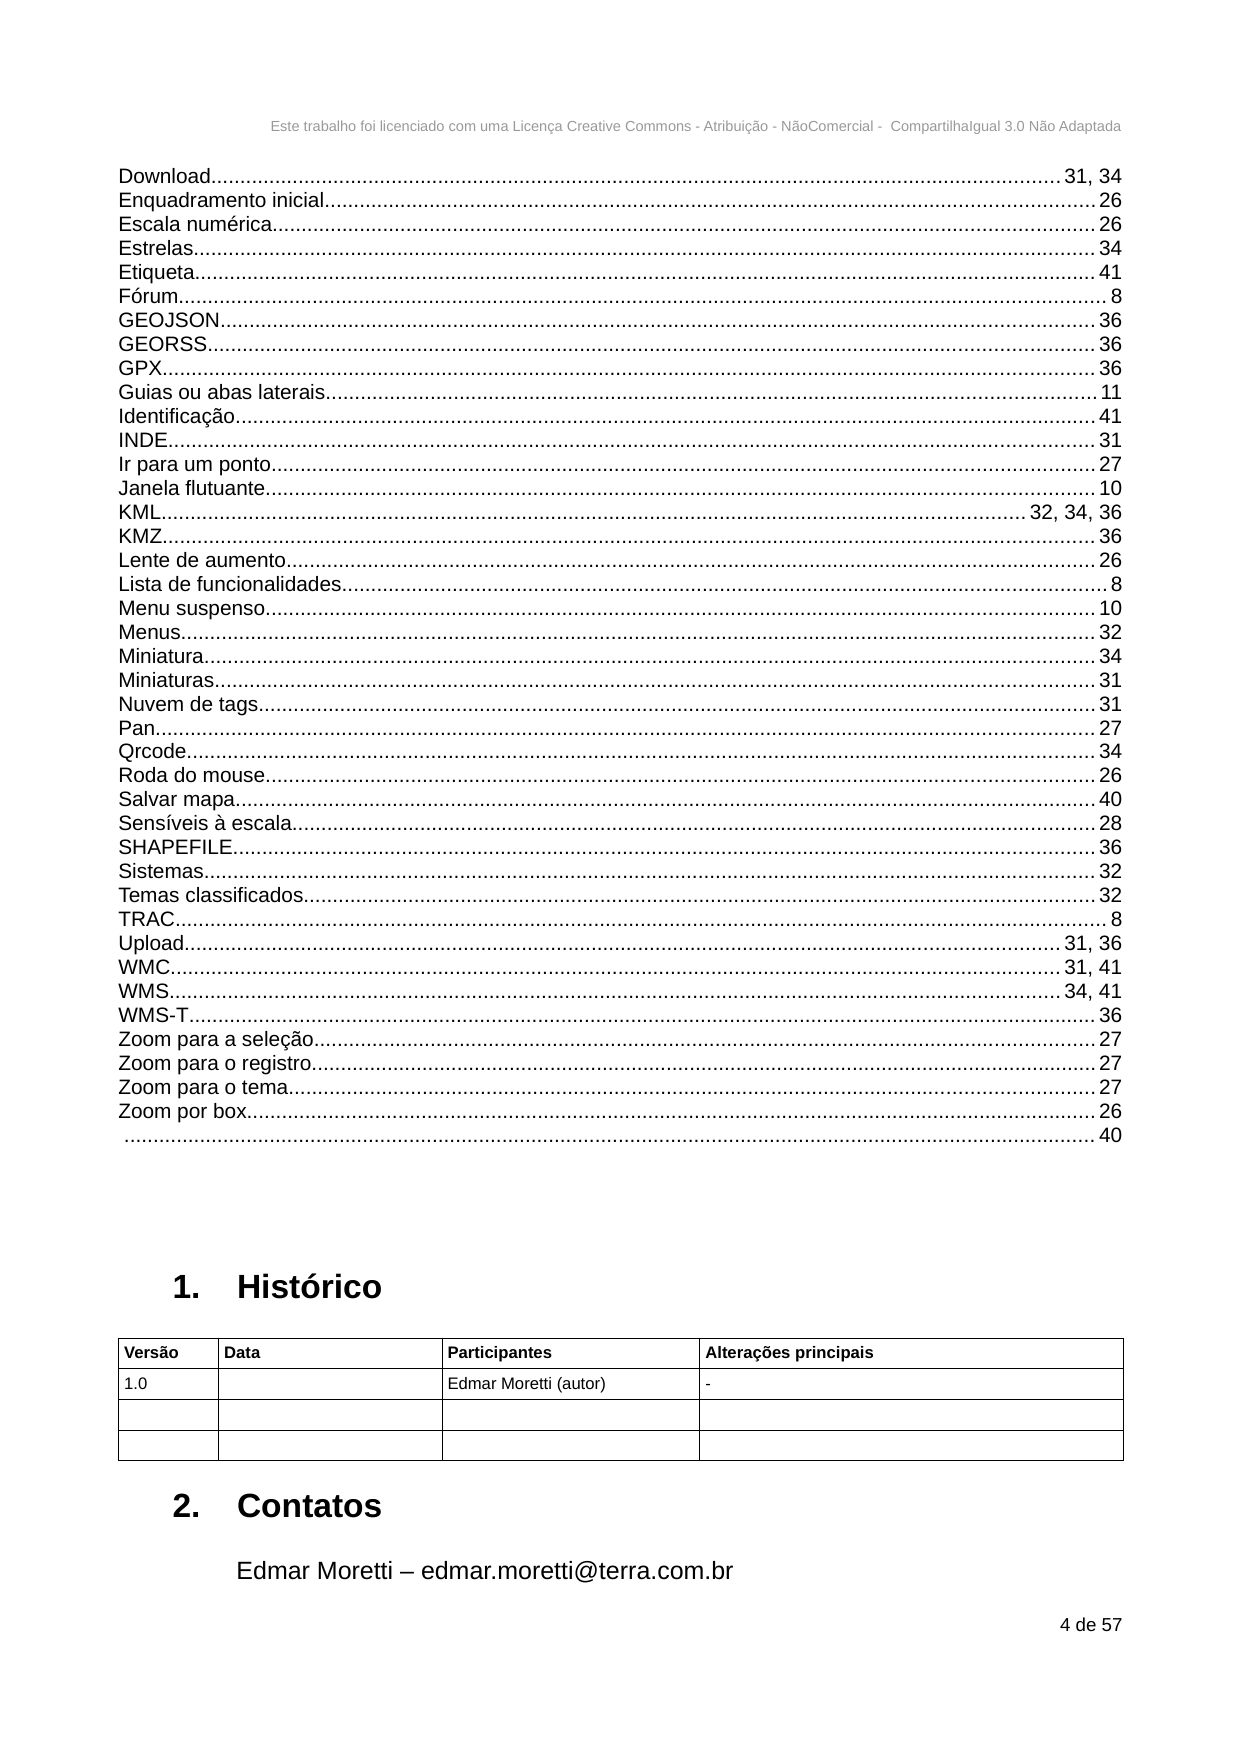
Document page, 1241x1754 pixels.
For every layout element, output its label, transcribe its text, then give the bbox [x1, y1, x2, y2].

text WMS-T 36 [118, 1003, 1122, 1027]
table_cell [700, 1400, 1123, 1430]
text INDE 31 [118, 428, 1122, 452]
text Identificação 41 [118, 404, 1122, 428]
text Menu suspenso 10 [118, 596, 1122, 619]
text Zoom para o tema 27 [118, 1075, 1122, 1099]
text GEORSS 36 [118, 332, 1122, 356]
table_cell [219, 1369, 442, 1399]
table_header Versão [119, 1339, 218, 1368]
text Miniatura 34 [118, 643, 1122, 667]
text Upload 31, 36 [118, 931, 1122, 955]
table_cell [119, 1400, 218, 1430]
table_header Participantes [443, 1339, 699, 1368]
text Lente de aumento 26 [118, 548, 1122, 572]
text Zoom para o registro 27 [118, 1051, 1122, 1075]
text Miniaturas 31 [118, 667, 1122, 691]
text Edmar Moretti – edmar.moretti@terra.com.br [118, 1556, 1122, 1585]
text Nuvem de tags 31 [118, 691, 1122, 715]
table_cell [700, 1431, 1123, 1460]
text TRAC 8 [118, 907, 1122, 931]
table_header Alterações principais [700, 1339, 1123, 1368]
subtitle Contatos [163, 1486, 1077, 1524]
text Ir para um ponto 27 [118, 452, 1122, 476]
table_cell Edmar Moretti (autor) [443, 1369, 699, 1399]
text Escala numérica 26 [118, 212, 1122, 236]
table_cell [443, 1400, 699, 1430]
text KML 32, 34, 36 [118, 500, 1122, 524]
text Etiqueta 41 [118, 260, 1122, 284]
table_cell - [700, 1369, 1123, 1399]
text WMC 31, 41 [118, 955, 1122, 979]
text Pan 27 [118, 715, 1122, 739]
table_cell [119, 1431, 218, 1460]
text GEOJSON 36 [118, 308, 1122, 332]
text Salvar mapa 40 [118, 787, 1122, 811]
text Lista de funcionalidades 8 [118, 572, 1122, 596]
text KMZ 36 [118, 524, 1122, 548]
text Estrelas 34 [118, 236, 1122, 260]
text Enquadramento inicial 26 [118, 188, 1122, 212]
table_header Data [219, 1339, 442, 1368]
table_cell [219, 1400, 442, 1430]
table_cell [219, 1431, 442, 1460]
text SHAPEFILE 36 [118, 835, 1122, 859]
text Sistemas 32 [118, 859, 1122, 883]
text Guias ou abas laterais 11 [118, 380, 1122, 404]
text 40 [118, 1123, 1122, 1147]
text Menus 32 [118, 619, 1122, 643]
subtitle Histórico [163, 1267, 1077, 1306]
text WMS 34, 41 [118, 979, 1122, 1003]
text Janela flutuante 10 [118, 476, 1122, 500]
table_cell 1.0 [119, 1369, 218, 1399]
text Zoom por box 26 [118, 1099, 1122, 1123]
text Sensíveis à escala 28 [118, 811, 1122, 835]
text Download 31, 34 [118, 164, 1122, 188]
text Qrcode 34 [118, 739, 1122, 763]
text Fórum 8 [118, 284, 1122, 308]
text GPX 36 [118, 356, 1122, 380]
text Roda do mouse 26 [118, 763, 1122, 787]
text Temas classificados 32 [118, 883, 1122, 907]
text Zoom para a seleção 27 [118, 1027, 1122, 1051]
table_cell [443, 1431, 699, 1460]
